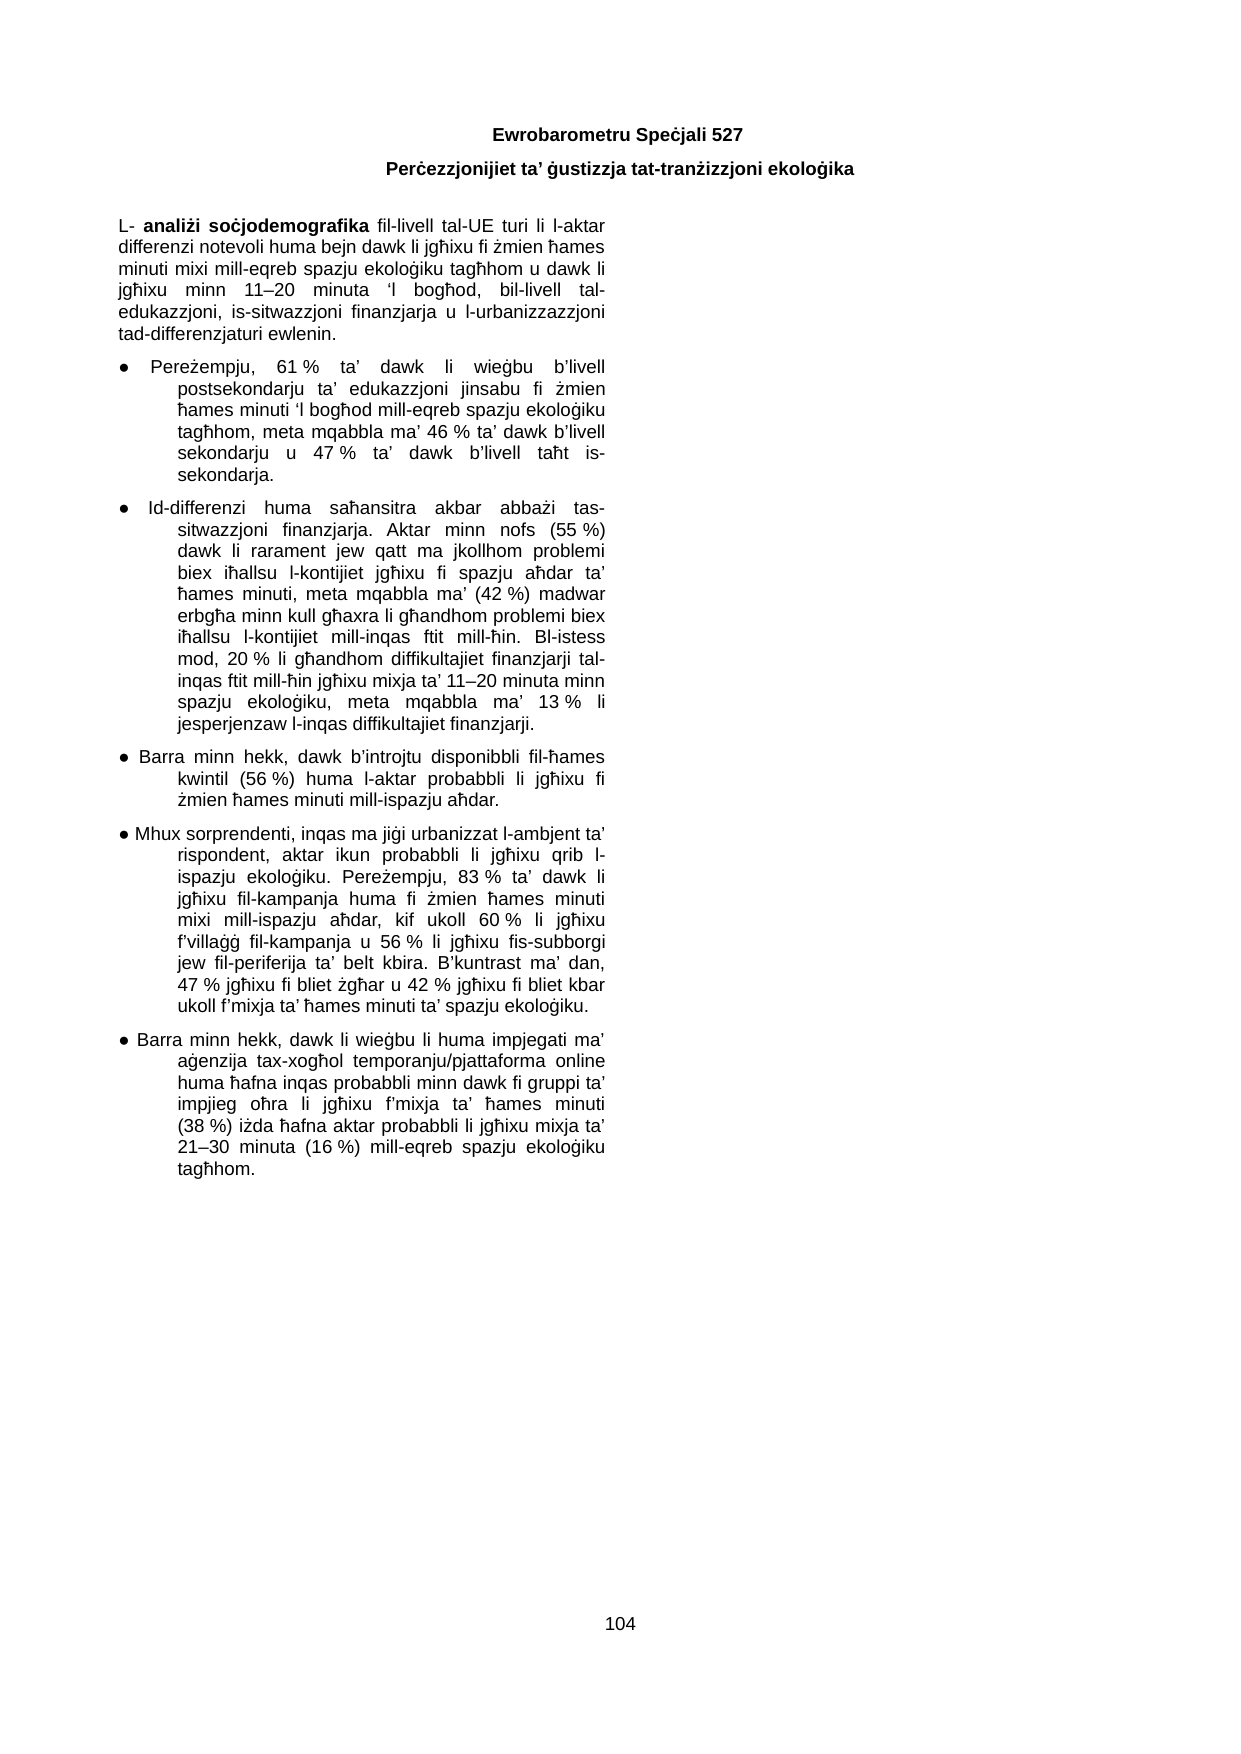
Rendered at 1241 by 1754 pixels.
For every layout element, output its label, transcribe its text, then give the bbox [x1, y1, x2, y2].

text ● Id-differenzi huma saħansitra akbar abbażi tas-sitwazzjoni finanzjarja. Aktar minn nofs (55 %) dawk li rarament jew qatt ma jkollhom problemi biex iħallsu l-kontijiet jgħixu fi spazju aħdar ta’ ħames minuti, meta mqabbla ma’ (42 %) madwar erbgħa minn kull għaxra li għandhom problemi biex iħallsu l-kontijiet mill-inqas ftit mill-ħin. Bl-istess mod, 20 % li għandhom diffikultajiet finanzjarji tal-inqas ftit mill-ħin jgħixu mixja ta’ 11–20 minuta minn spazju ekoloġiku, meta mqabbla ma’ 13 % li jesperjenzaw l-inqas diffikultajiet finanzjarji. [118, 497, 605, 734]
text ● Barra minn hekk, dawk b’introjtu disponibbli fil-ħames kwintil (56 %) huma l-aktar probabbli li jgħixu fi żmien ħames minuti mill-ispazju aħdar. [118, 746, 605, 811]
text ● Pereżempju, 61 % ta’ dawk li wieġbu b’livell postsekondarju ta’ edukazzjoni jinsabu fi żmien ħames minuti ‘l bogħod mill-eqreb spazju ekoloġiku tagħhom, meta mqabbla ma’ 46 % ta’ dawk b’livell sekondarju u 47 % ta’ dawk b’livell taħt is-sekondarja. [118, 356, 605, 485]
text L- analiżi soċjodemografika fil-livell tal-UE turi li l-aktar differenzi notevoli huma bejn dawk li jgħixu fi żmien ħames minuti mixi mill-eqreb spazju ekoloġiku tagħhom u dawk li jgħixu minn 11–20 minuta ‘l bogħod, bil-livell tal-edukazzjoni, is-sitwazzjoni finanzjarja u l-urbanizzazzjoni tad-differenzjaturi ewlenin. [118, 214, 605, 344]
text ● Barra minn hekk, dawk li wieġbu li huma impjegati ma’ aġenzija tax-xogħol temporanju/pjattaforma online huma ħafna inqas probabbli minn dawk fi gruppi ta’ impjieg oħra li jgħixu f’mixja ta’ ħames minuti (38 %) iżda ħafna aktar probabbli li jgħixu mixja ta’ 21–30 minuta (16 %) mill-eqreb spazju ekoloġiku tagħhom. [118, 1028, 605, 1179]
text ● Mhux sorprendenti, inqas ma jiġi urbanizzat l-ambjent ta’ rispondent, aktar ikun probabbli li jgħixu qrib l-ispazju ekoloġiku. Pereżempju, 83 % ta’ dawk li jgħixu fil-kampanja huma fi żmien ħames minuti mixi mill-ispazju aħdar, kif ukoll 60 % li jgħixu f’villaġġ fil-kampanja u 56 % li jgħixu fis-subborgi jew fil-periferija ta’ belt kbira. B’kuntrast ma’ dan, 47 % jgħixu fi bliet żgħar u 42 % jgħixu fi bliet kbar ukoll f’mixja ta’ ħames minuti ta’ spazju ekoloġiku. [118, 823, 605, 1017]
